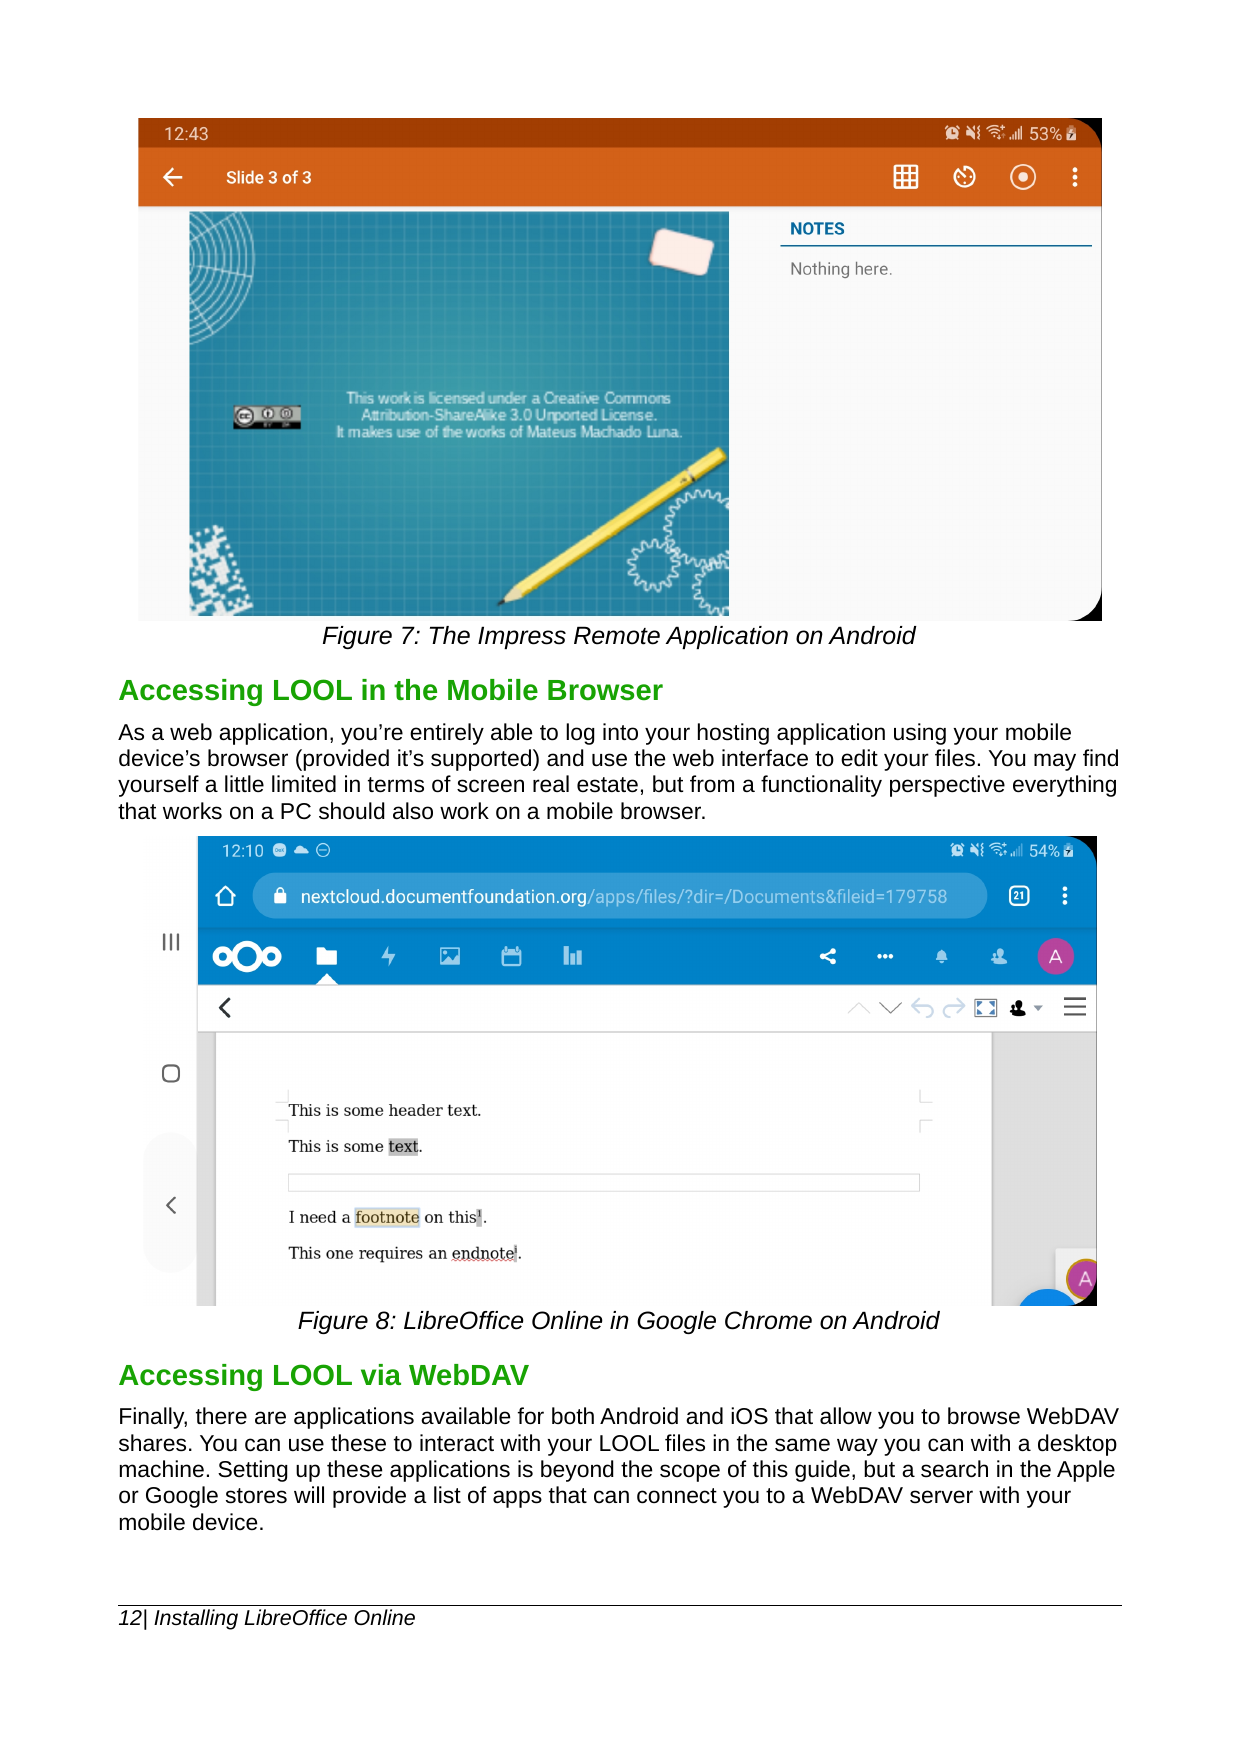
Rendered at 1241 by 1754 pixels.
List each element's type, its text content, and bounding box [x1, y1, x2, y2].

subtitle Accessing LOOL in the Mobile Browser [118, 673, 1122, 707]
picture [937, 950, 946, 963]
picture [253, 874, 987, 918]
picture [273, 844, 286, 856]
text Figure 8: LibreOffice Online in Google Chrome on Android [118, 1306, 1122, 1334]
picture [216, 886, 235, 906]
picture [213, 941, 281, 972]
picture [317, 948, 336, 964]
picture [1073, 836, 1097, 861]
picture [564, 946, 581, 964]
picture [821, 953, 836, 964]
picture [502, 947, 521, 966]
picture [138, 118, 1102, 621]
picture [382, 949, 394, 965]
picture [971, 844, 978, 856]
picture [951, 844, 963, 856]
picture [878, 954, 893, 958]
picture [295, 846, 307, 853]
picture [1038, 930, 1097, 974]
picture [1041, 845, 1046, 856]
subtitle Accessing LOOL via WebDAV [118, 1358, 1122, 1392]
picture [992, 949, 1006, 964]
picture [1009, 885, 1029, 906]
picture [1011, 846, 1022, 855]
text As a web application, you’re entirely able to log into your hosting application using your mobile device’s browser (provided it’s supported) and use the web interface to edit your files. You may find yourself a little limited in terms of screen real estate, but from a functionality perspective everything that works on a PC should also work on a mobile browser. [118, 719, 1122, 824]
text Figure 7: The Impress Remote Application on Android [118, 621, 1122, 650]
picture [441, 948, 460, 964]
picture [143, 836, 1097, 1306]
text Finally, there are applications available for both Android and iOS that allow you to browse WebDAV shares. You can use these to interact with your LOOL files in the same way you can with a desktop machine. Setting up these applications is beyond the scope of this guide, but a search in the Apple or Google stores will provide a list of apps that can connect you to a WebDAV server with your mobile device. [118, 1403, 1122, 1535]
picture [1064, 843, 1073, 856]
